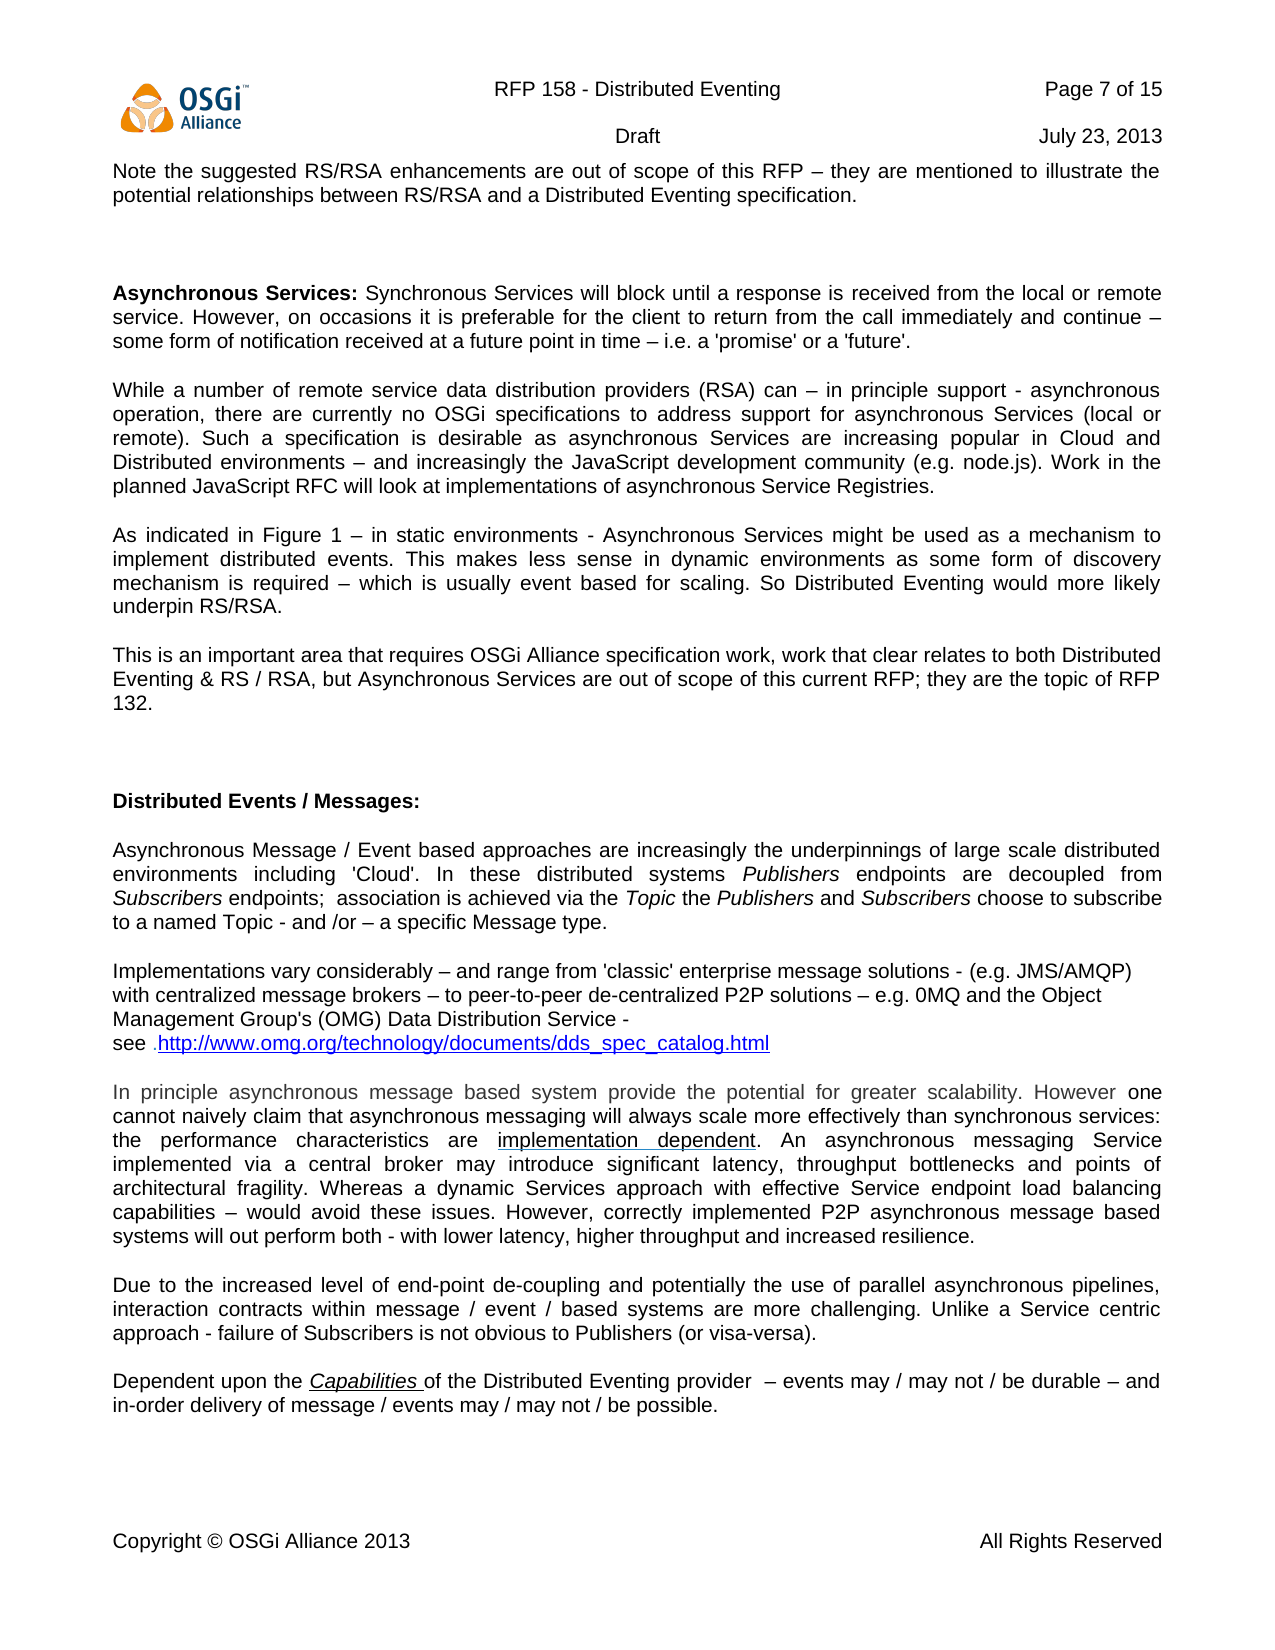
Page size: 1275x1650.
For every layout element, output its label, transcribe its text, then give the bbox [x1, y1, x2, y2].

text Implementations vary considerably – and range from 'classic' enterprise message solutions - (e.g. JMS/AMQP) with centralized message brokers – to peer-to-peer de-centralized P2P solutions – e.g. 0MQ and the Object Management Group's (OMG) Data Distribution Service - see .http://www.omg.org/technology/documents/dds_spec_catalog.html [112, 959, 1162, 1055]
text As indicated in Figure 1 – in static environments - Asynchronous Services might be used as a mechanism to implement distributed events. This makes less sense in dynamic environments as some form of discovery mechanism is required – which is usually event based for scaling. So Distributed Eventing would more likely underpin RS/RSA. [112, 522, 1162, 618]
text Dependent upon the Capabilities of the Distributed Eventing provider – events may / may not / be durable – and in-order delivery of message / events may / may not / be possible. [112, 1369, 1162, 1417]
text This is an important area that requires OSGi Alliance specification work, work that clear relates to both Distributed Eventing & RS / RSA, but Asynchronous Services are out of scope of this current RFP; they are the topic of RFP 132. [112, 643, 1162, 715]
text In principle asynchronous message based system provide the potential for greater scalability. However one cannot naively claim that asynchronous messaging will always scale more effectively than synchronous services: the performance characteristics are implementation dependent. An asynchronous messaging Service implemented via a central broker may introduce significant latency, throughput bottlenecks and points of architectural fragility. Whereas a dynamic Services approach with effective Service endpoint load balancing capabilities – would avoid these issues. However, correctly implemented P2P asynchronous message based systems will out perform both - with lower latency, higher throughput and increased resilience. [112, 1080, 1162, 1247]
text Due to the increased level of end-point de-coupling and potentially the use of parallel asynchronous pipelines, interaction contracts within message / event / based systems are more challenging. Unlike a Service centric approach - failure of Subscribers is not obvious to Publishers (or visa-versa). [112, 1272, 1162, 1344]
picture [113, 76, 257, 140]
text While a number of remote service data distribution providers (RSA) can – in principle support - asynchronous operation, there are currently no OSGi specifications to address support for asynchronous Services (local or remote). Such a specification is desirable as asynchronous Services are increasing popular in Cloud and Distributed environments – and increasingly the JavaScript development community (e.g. node.js). Work in the planned JavaScript RFC will look at implementations of asynchronous Service Registries. [112, 378, 1162, 497]
text Asynchronous Message / Event based approaches are increasingly the underpinnings of large scale distributed environments including 'Cloud'. In these distributed systems Publishers endpoints are decoupled from Subscribers endpoints; association is achieved via the Topic the Publishers and Subscribers choose to subscribe to a named Topic - and /or – a specific Message type. [112, 838, 1162, 934]
text Note the suggested RS/RSA enhancements are out of scope of this RFP – they are mentioned to illustrate the potential relationships between RS/RSA and a Distributed Eventing specification. [112, 159, 1162, 207]
text Asynchronous Services: Synchronous Services will block until a response is received from the local or remote service. However, on occasions it is preferable for the client to return from the call immediately and continue – some form of notification received at a future point in time – i.e. a 'promise' or a 'future'. [112, 281, 1162, 353]
text Distributed Events / Messages: [112, 789, 1162, 813]
